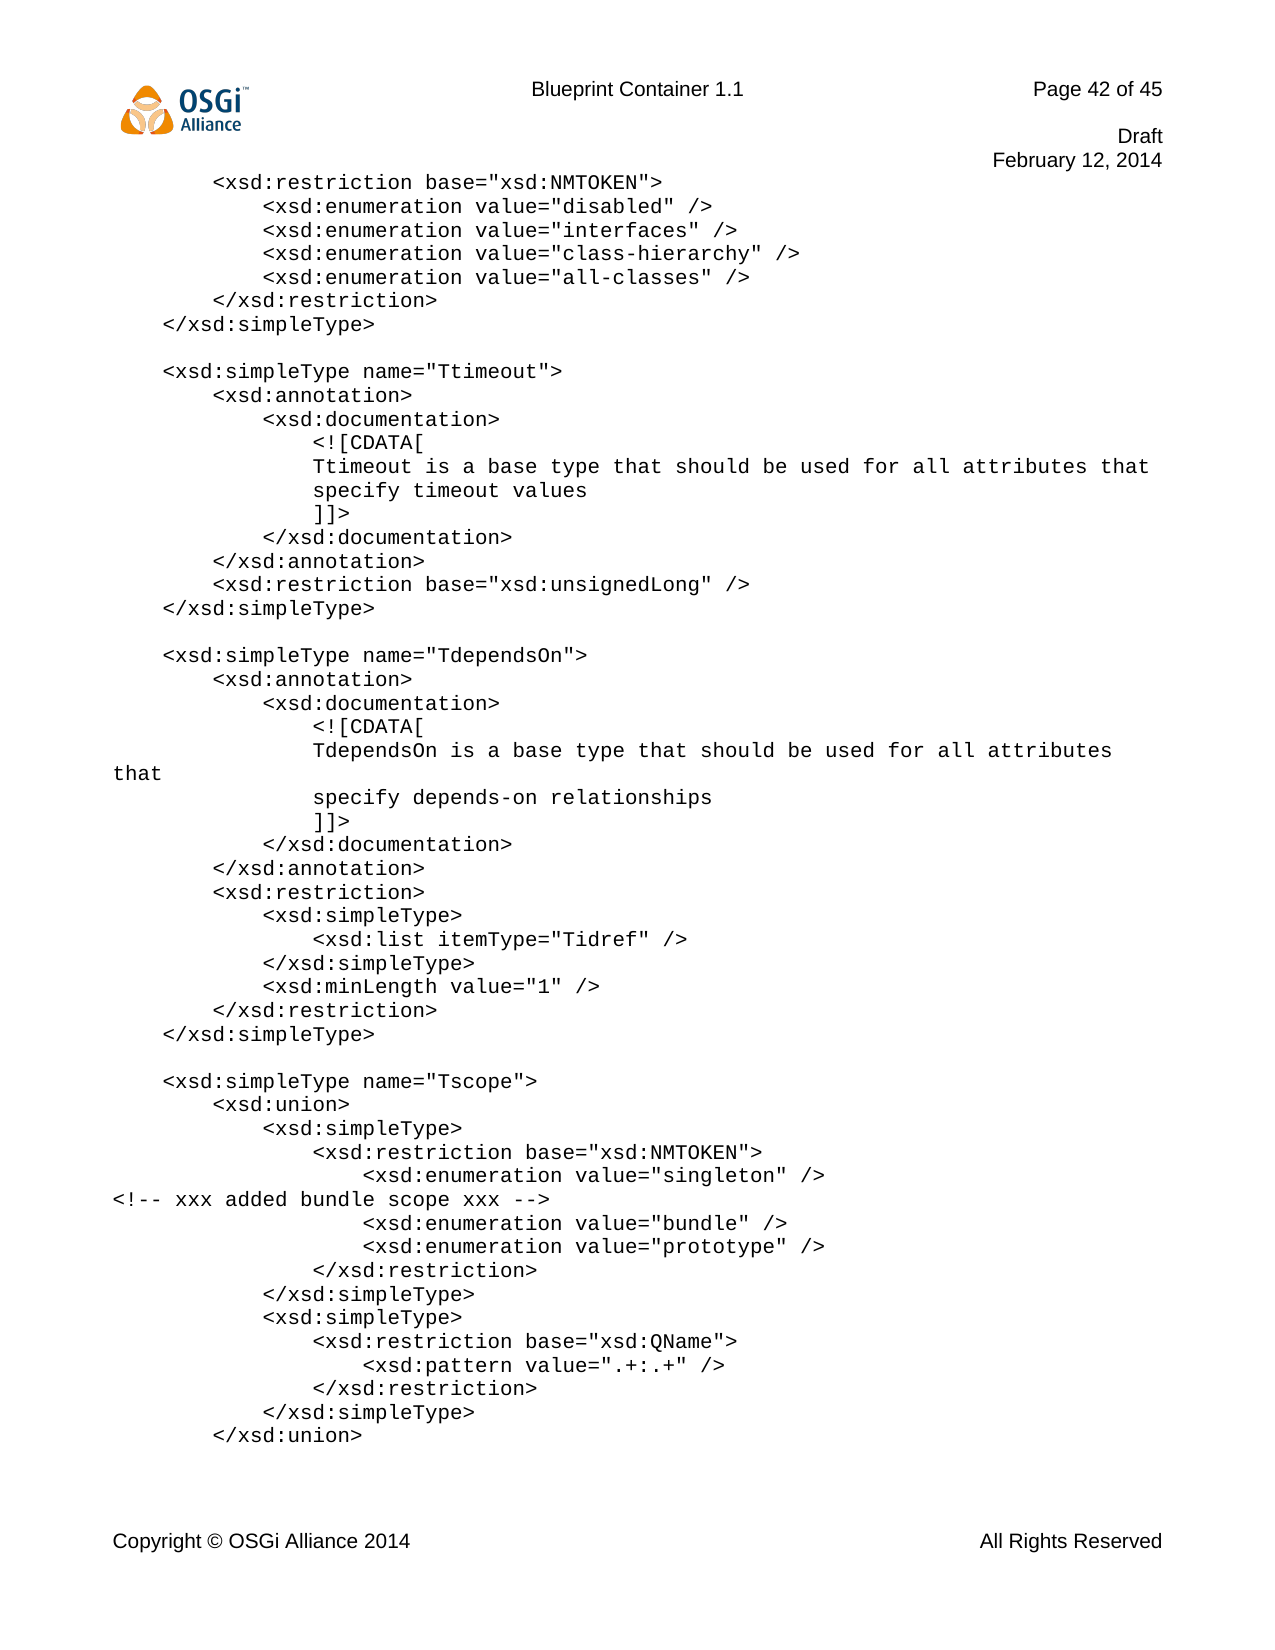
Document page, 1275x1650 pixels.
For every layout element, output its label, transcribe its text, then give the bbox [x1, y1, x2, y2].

text <xsd:restriction base="xsd:NMTOKEN"> <xsd:enumeration value="disabled" /> <xsd:enumeration value="interfaces" /> <xsd:enumeration value="class-hierarchy" /> <xsd:enumeration value="all-classes" /> </xsd:restriction> </xsd:simpleType> <xsd:simpleType name="Ttimeout"> <xsd:annotation> <xsd:documentation> <![CDATA[ Ttimeout is a base type that should be used for all attributes that specify timeout values ]]> </xsd:documentation> </xsd:annotation> <xsd:restriction base="xsd:unsignedLong" /> </xsd:simpleType> <xsd:simpleType name="TdependsOn"> <xsd:annotation> <xsd:documentation> <![CDATA[ TdependsOn is a base type that should be used for all attributes that specify depends-on relationships ]]> </xsd:documentation> </xsd:annotation> <xsd:restriction> <xsd:simpleType> <xsd:list itemType="Tidref" /> </xsd:simpleType> <xsd:minLength value="1" /> </xsd:restriction> </xsd:simpleType> <xsd:simpleType name="Tscope"> <xsd:union> <xsd:simpleType> <xsd:restriction base="xsd:NMTOKEN"> <xsd:enumeration value="singleton" /> <!-- xxx added bundle scope xxx --> <xsd:enumeration value="bundle" /> <xsd:enumeration value="prototype" /> </xsd:restriction> </xsd:simpleType> <xsd:simpleType> <xsd:restriction base="xsd:QName"> <xsd:pattern value=".+:.+" /> </xsd:restriction> </xsd:simpleType> </xsd:union> [112, 172, 1162, 1449]
picture [113, 78, 257, 142]
